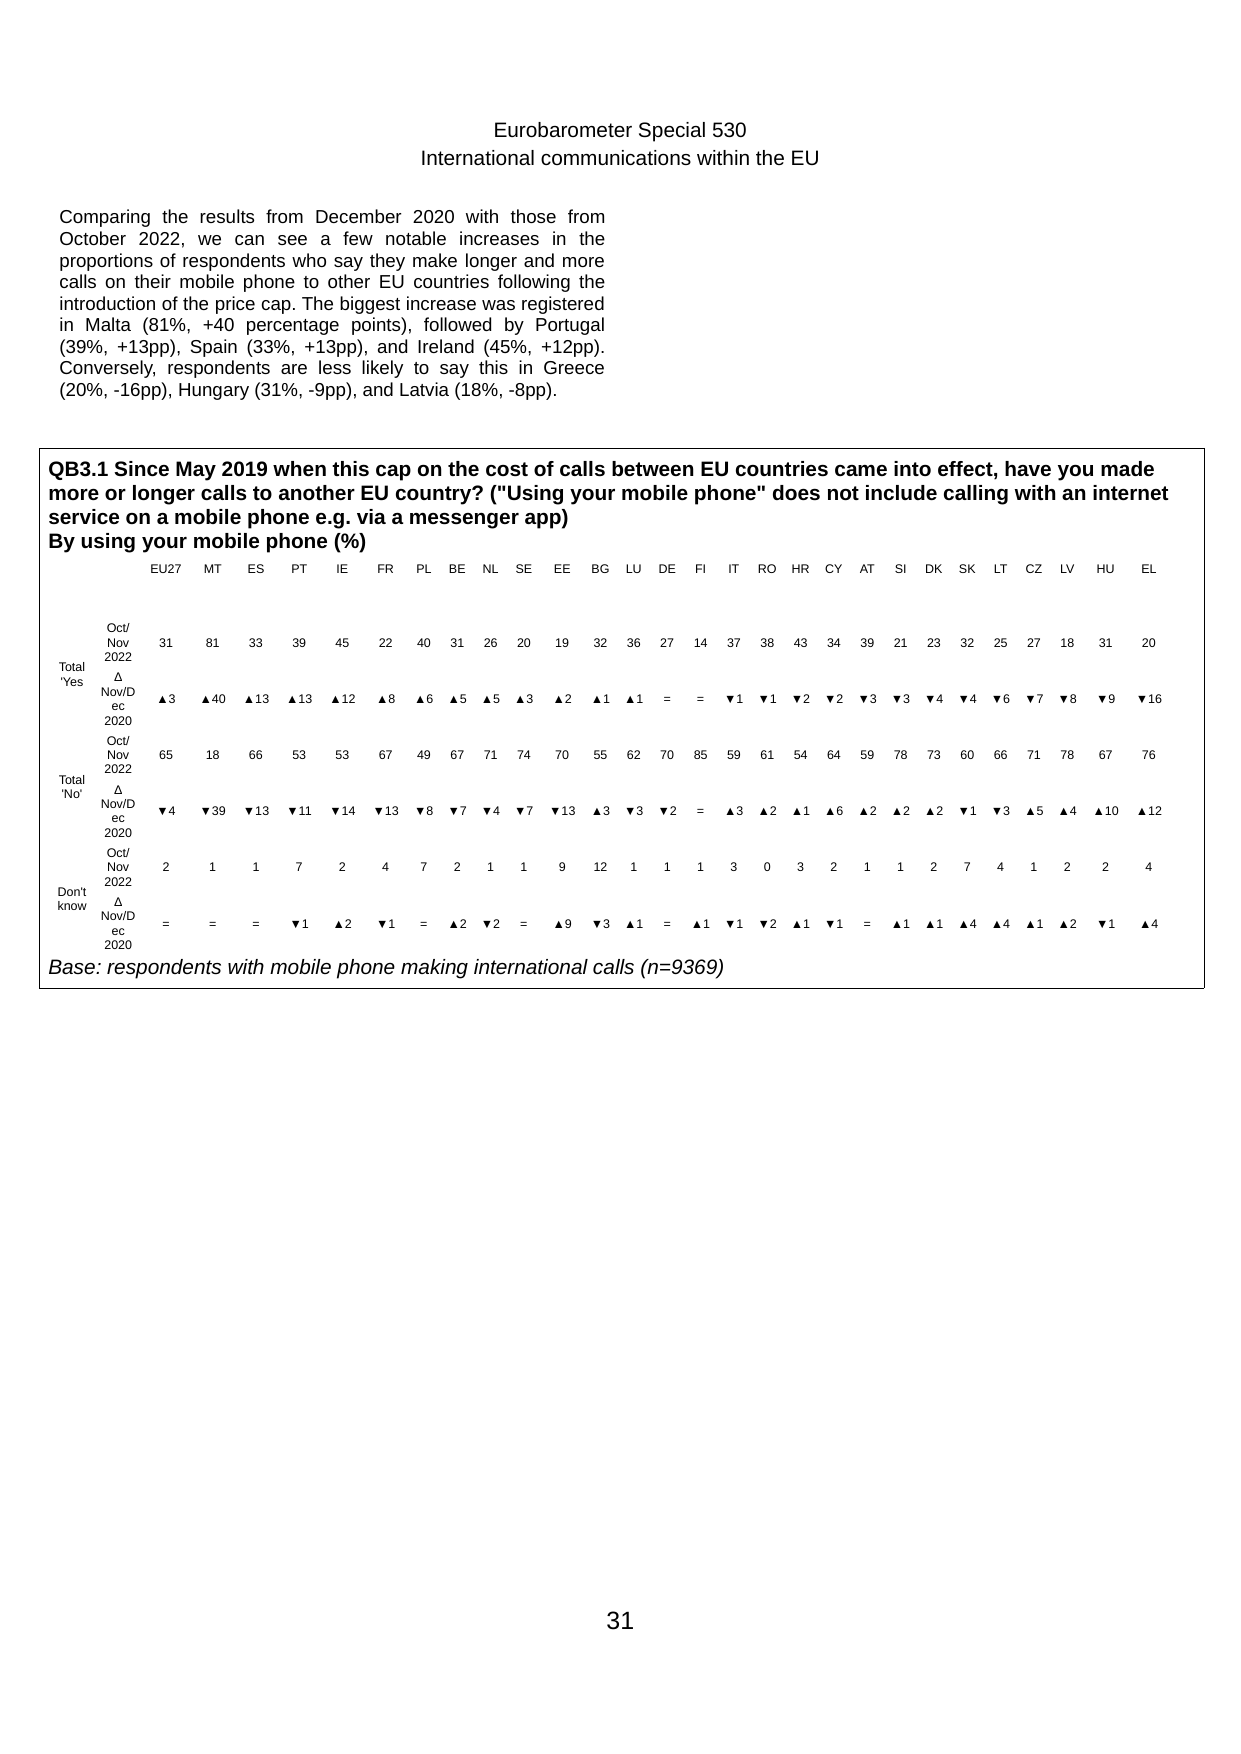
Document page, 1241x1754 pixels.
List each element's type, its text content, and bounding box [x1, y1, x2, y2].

table_cell Total 'Yes [48, 618, 95, 731]
table_cell ▼3 [617, 780, 650, 843]
table_cell = [141, 892, 191, 955]
table_cell 1 [650, 843, 684, 892]
table_cell 1 [507, 843, 540, 892]
table_cell ▲12 [321, 667, 364, 731]
table_cell = [684, 780, 717, 843]
table_cell 31 [440, 618, 474, 667]
table_cell ▼3 [584, 892, 617, 955]
table_cell ▼11 [277, 780, 321, 843]
table_cell ▲12 [1127, 780, 1170, 843]
table_cell ▲4 [950, 892, 984, 955]
table_cell = [407, 892, 440, 955]
table_cell ▲2 [750, 780, 784, 843]
table_cell ▲1 [617, 667, 650, 731]
table_cell ▲5 [440, 667, 474, 731]
table_header DE [650, 553, 684, 586]
table_cell 60 [950, 731, 984, 779]
table_cell ▲10 [1084, 780, 1127, 843]
table_cell ▼8 [407, 780, 440, 843]
table_cell [650, 586, 684, 618]
table_cell = [650, 667, 684, 731]
table_cell ▲4 [1127, 892, 1170, 955]
table_cell 19 [540, 618, 583, 667]
table_cell ▼1 [364, 892, 407, 955]
table_header LV [1050, 553, 1084, 586]
table_cell 7 [277, 843, 321, 892]
table_header ES [234, 553, 277, 586]
table_cell 71 [1017, 731, 1050, 779]
table_cell 2 [1050, 843, 1084, 892]
table_cell 78 [1050, 731, 1084, 779]
table_cell 1 [234, 843, 277, 892]
table_header DK [917, 553, 950, 586]
table_cell 1 [884, 843, 917, 892]
table_cell [1084, 586, 1127, 618]
table_cell Don't know [48, 843, 95, 955]
table_cell ▼9 [1084, 667, 1127, 731]
table_cell 4 [1127, 843, 1170, 892]
table_header SK [950, 553, 984, 586]
table_cell ▼3 [850, 667, 884, 731]
table_header AT [850, 553, 884, 586]
text Base: respondents with mobile phone making international calls (n=9369) [48, 955, 1195, 979]
table_cell ▲4 [984, 892, 1017, 955]
table_cell 0 [750, 843, 784, 892]
table_cell ▲5 [1017, 780, 1050, 843]
table_cell ▼1 [1084, 892, 1127, 955]
table_cell [584, 586, 617, 618]
table_cell 31 [1084, 618, 1127, 667]
table_cell 26 [474, 618, 507, 667]
table_header SE [507, 553, 540, 586]
table_cell 45 [321, 618, 364, 667]
table_cell ▼4 [141, 780, 191, 843]
table_header BE [440, 553, 474, 586]
table_cell ▼39 [191, 780, 234, 843]
table_cell 74 [507, 731, 540, 779]
table_cell Δ Nov/Dec 2020 [95, 892, 141, 955]
table_cell 59 [717, 731, 750, 779]
table_cell 1 [474, 843, 507, 892]
table_cell 34 [817, 618, 850, 667]
table_cell ▲13 [234, 667, 277, 731]
table_cell 20 [507, 618, 540, 667]
table_header IT [717, 553, 750, 586]
table_cell 76 [1127, 731, 1170, 779]
table_cell ▲6 [407, 667, 440, 731]
table_cell [684, 586, 717, 618]
table_cell Oct/Nov 2022 [95, 843, 141, 892]
text Comparing the results from December 2020 with those from October 2022, we can see a few notable increases in the proportions of respondents who say they make longer and more calls on their mobile phone to other EU countries following the introduction of the price cap. The biggest increase was registered in Malta (81%, +40 percentage points), followed by Portugal (39%, +13pp), Spain (33%, +13pp), and Ireland (45%, +12pp). Conversely, respondents are less likely to say this in Greece (20%, -16pp), Hungary (31%, -9pp), and Latvia (18%, -8pp). [59, 206, 605, 400]
table_cell 7 [407, 843, 440, 892]
table_header IE [321, 553, 364, 586]
table_cell ▼7 [440, 780, 474, 843]
table_cell ▼2 [474, 892, 507, 955]
table_cell Oct/Nov 2022 [95, 731, 141, 779]
table_cell 14 [684, 618, 717, 667]
table_cell 1 [617, 843, 650, 892]
table_cell ▼4 [917, 667, 950, 731]
table_cell ▲2 [884, 780, 917, 843]
table_cell 31 [141, 618, 191, 667]
table_cell [717, 586, 750, 618]
table_header LT [984, 553, 1017, 586]
table_cell ▼2 [784, 667, 817, 731]
table_cell 73 [917, 731, 950, 779]
table_header PT [277, 553, 321, 586]
table_cell ▼4 [474, 780, 507, 843]
table_cell 62 [617, 731, 650, 779]
table_cell ▼1 [817, 892, 850, 955]
table_cell 78 [884, 731, 917, 779]
table_cell Total 'No' [48, 731, 95, 843]
table_cell ▲8 [364, 667, 407, 731]
table_cell 1 [1017, 843, 1050, 892]
table_cell 2 [1084, 843, 1127, 892]
text QB3.1 Since May 2019 when this cap on the cost of calls between EU countries came into effect, have you made more or longer calls to another EU country? ("Using your mobile phone" does not include calling with an internet service on a mobile phone e.g. via a messenger app) [48, 457, 1195, 529]
table_cell 39 [277, 618, 321, 667]
table_cell [817, 586, 850, 618]
table_cell = [234, 892, 277, 955]
table_cell ▼3 [984, 780, 1017, 843]
table_cell 27 [1017, 618, 1050, 667]
table_cell ▼1 [277, 892, 321, 955]
table_cell 18 [191, 731, 234, 779]
table_header BG [584, 553, 617, 586]
table_header LU [617, 553, 650, 586]
table_cell 2 [440, 843, 474, 892]
table_cell 66 [984, 731, 1017, 779]
table_cell 33 [234, 618, 277, 667]
table_cell ▲3 [507, 667, 540, 731]
table_cell [1127, 586, 1170, 618]
table_cell ▼2 [817, 667, 850, 731]
table_cell 70 [540, 731, 583, 779]
table_cell ▼2 [650, 780, 684, 843]
table_header FI [684, 553, 717, 586]
table_cell 1 [684, 843, 717, 892]
table_cell 67 [1084, 731, 1127, 779]
table_cell ▼1 [717, 667, 750, 731]
table_cell 22 [364, 618, 407, 667]
table_cell ▲1 [1017, 892, 1050, 955]
table_cell 2 [321, 843, 364, 892]
table_header CZ [1017, 553, 1050, 586]
table_cell [440, 586, 474, 618]
table_cell ▼7 [507, 780, 540, 843]
table_cell 70 [650, 731, 684, 779]
table_cell 37 [717, 618, 750, 667]
table_cell [364, 586, 407, 618]
table_cell 2 [817, 843, 850, 892]
table_cell ▼8 [1050, 667, 1084, 731]
table_header HU [1084, 553, 1127, 586]
table_cell 55 [584, 731, 617, 779]
table_cell 49 [407, 731, 440, 779]
table_cell ▲3 [141, 667, 191, 731]
table_cell 12 [584, 843, 617, 892]
table_cell 2 [141, 843, 191, 892]
table_cell ▲1 [617, 892, 650, 955]
table_cell 43 [784, 618, 817, 667]
table_header EE [540, 553, 583, 586]
table_cell ▲40 [191, 667, 234, 731]
table_cell ▲3 [717, 780, 750, 843]
table_cell ▼3 [884, 667, 917, 731]
table_cell 67 [364, 731, 407, 779]
table_cell ▼16 [1127, 667, 1170, 731]
table_cell ▼13 [234, 780, 277, 843]
table_cell [141, 586, 191, 618]
table_cell Δ Nov/Dec 2020 [95, 780, 141, 843]
table_cell 3 [784, 843, 817, 892]
table_cell 27 [650, 618, 684, 667]
table_cell [784, 586, 817, 618]
table_cell [191, 586, 234, 618]
table_cell [507, 586, 540, 618]
table_cell [617, 586, 650, 618]
table_cell ▼7 [1017, 667, 1050, 731]
table_cell 32 [584, 618, 617, 667]
table_cell 59 [850, 731, 884, 779]
table_cell [950, 586, 984, 618]
table_cell ▲3 [584, 780, 617, 843]
table_cell [750, 586, 784, 618]
table_cell 1 [850, 843, 884, 892]
table_cell 20 [1127, 618, 1170, 667]
table_cell ▲13 [277, 667, 321, 731]
table_cell ▲1 [784, 780, 817, 843]
table_cell ▲1 [784, 892, 817, 955]
table_cell [321, 586, 364, 618]
table_cell 3 [717, 843, 750, 892]
table_cell 39 [850, 618, 884, 667]
table_cell ▼1 [717, 892, 750, 955]
table_cell ▲2 [1050, 892, 1084, 955]
table_cell = [650, 892, 684, 955]
table_header EL [1127, 553, 1170, 586]
table_cell 21 [884, 618, 917, 667]
table_header [95, 553, 141, 586]
table_cell 2 [917, 843, 950, 892]
table_cell = [507, 892, 540, 955]
table_cell 7 [950, 843, 984, 892]
table_cell ▼1 [950, 780, 984, 843]
table_header HR [784, 553, 817, 586]
table_cell 67 [440, 731, 474, 779]
table_header EU27 [141, 553, 191, 586]
table_cell [917, 586, 950, 618]
table_cell [884, 586, 917, 618]
table_cell 64 [817, 731, 850, 779]
table_header NL [474, 553, 507, 586]
table_cell [1017, 586, 1050, 618]
table_cell 61 [750, 731, 784, 779]
table_cell [540, 586, 583, 618]
table_cell 81 [191, 618, 234, 667]
table_cell 36 [617, 618, 650, 667]
table_cell = [191, 892, 234, 955]
table_cell ▲2 [321, 892, 364, 955]
table_cell 66 [234, 731, 277, 779]
table_cell [984, 586, 1017, 618]
table_header SI [884, 553, 917, 586]
table_cell [407, 586, 440, 618]
table_cell [48, 586, 95, 618]
table_cell ▲1 [917, 892, 950, 955]
table_cell [95, 586, 141, 618]
table_cell 54 [784, 731, 817, 779]
table_cell ▼4 [950, 667, 984, 731]
table_cell 40 [407, 618, 440, 667]
table_cell ▼13 [540, 780, 583, 843]
table_cell ▲2 [540, 667, 583, 731]
table_header [48, 553, 95, 586]
table_cell [277, 586, 321, 618]
table_cell ▼13 [364, 780, 407, 843]
table_cell ▲6 [817, 780, 850, 843]
table_cell ▲2 [440, 892, 474, 955]
table_cell [850, 586, 884, 618]
text By using your mobile phone (%) [48, 529, 1195, 553]
table_cell 4 [984, 843, 1017, 892]
table_cell 18 [1050, 618, 1084, 667]
table_cell 4 [364, 843, 407, 892]
table_cell ▲1 [884, 892, 917, 955]
table_cell 38 [750, 618, 784, 667]
table_cell ▲9 [540, 892, 583, 955]
table_cell [474, 586, 507, 618]
table_cell ▼1 [750, 667, 784, 731]
table_cell 32 [950, 618, 984, 667]
table_cell ▲1 [584, 667, 617, 731]
table_cell 1 [191, 843, 234, 892]
table_cell 25 [984, 618, 1017, 667]
table_cell 65 [141, 731, 191, 779]
table_cell ▲5 [474, 667, 507, 731]
table_cell = [850, 892, 884, 955]
table_cell 85 [684, 731, 717, 779]
table_header MT [191, 553, 234, 586]
table_cell Oct/Nov 2022 [95, 618, 141, 667]
table_cell ▼6 [984, 667, 1017, 731]
table_cell [1050, 586, 1084, 618]
table_cell ▲2 [850, 780, 884, 843]
table_cell ▲4 [1050, 780, 1084, 843]
table_header PL [407, 553, 440, 586]
table_header RO [750, 553, 784, 586]
table_header CY [817, 553, 850, 586]
table_cell 9 [540, 843, 583, 892]
table_cell ▼14 [321, 780, 364, 843]
table_cell ▼2 [750, 892, 784, 955]
table_header FR [364, 553, 407, 586]
table_cell 23 [917, 618, 950, 667]
table_cell 53 [321, 731, 364, 779]
table_cell ▲1 [684, 892, 717, 955]
table_cell = [684, 667, 717, 731]
table_cell ▲2 [917, 780, 950, 843]
table_cell Δ Nov/Dec 2020 [95, 667, 141, 731]
table_cell [234, 586, 277, 618]
table_cell 71 [474, 731, 507, 779]
table_cell 53 [277, 731, 321, 779]
